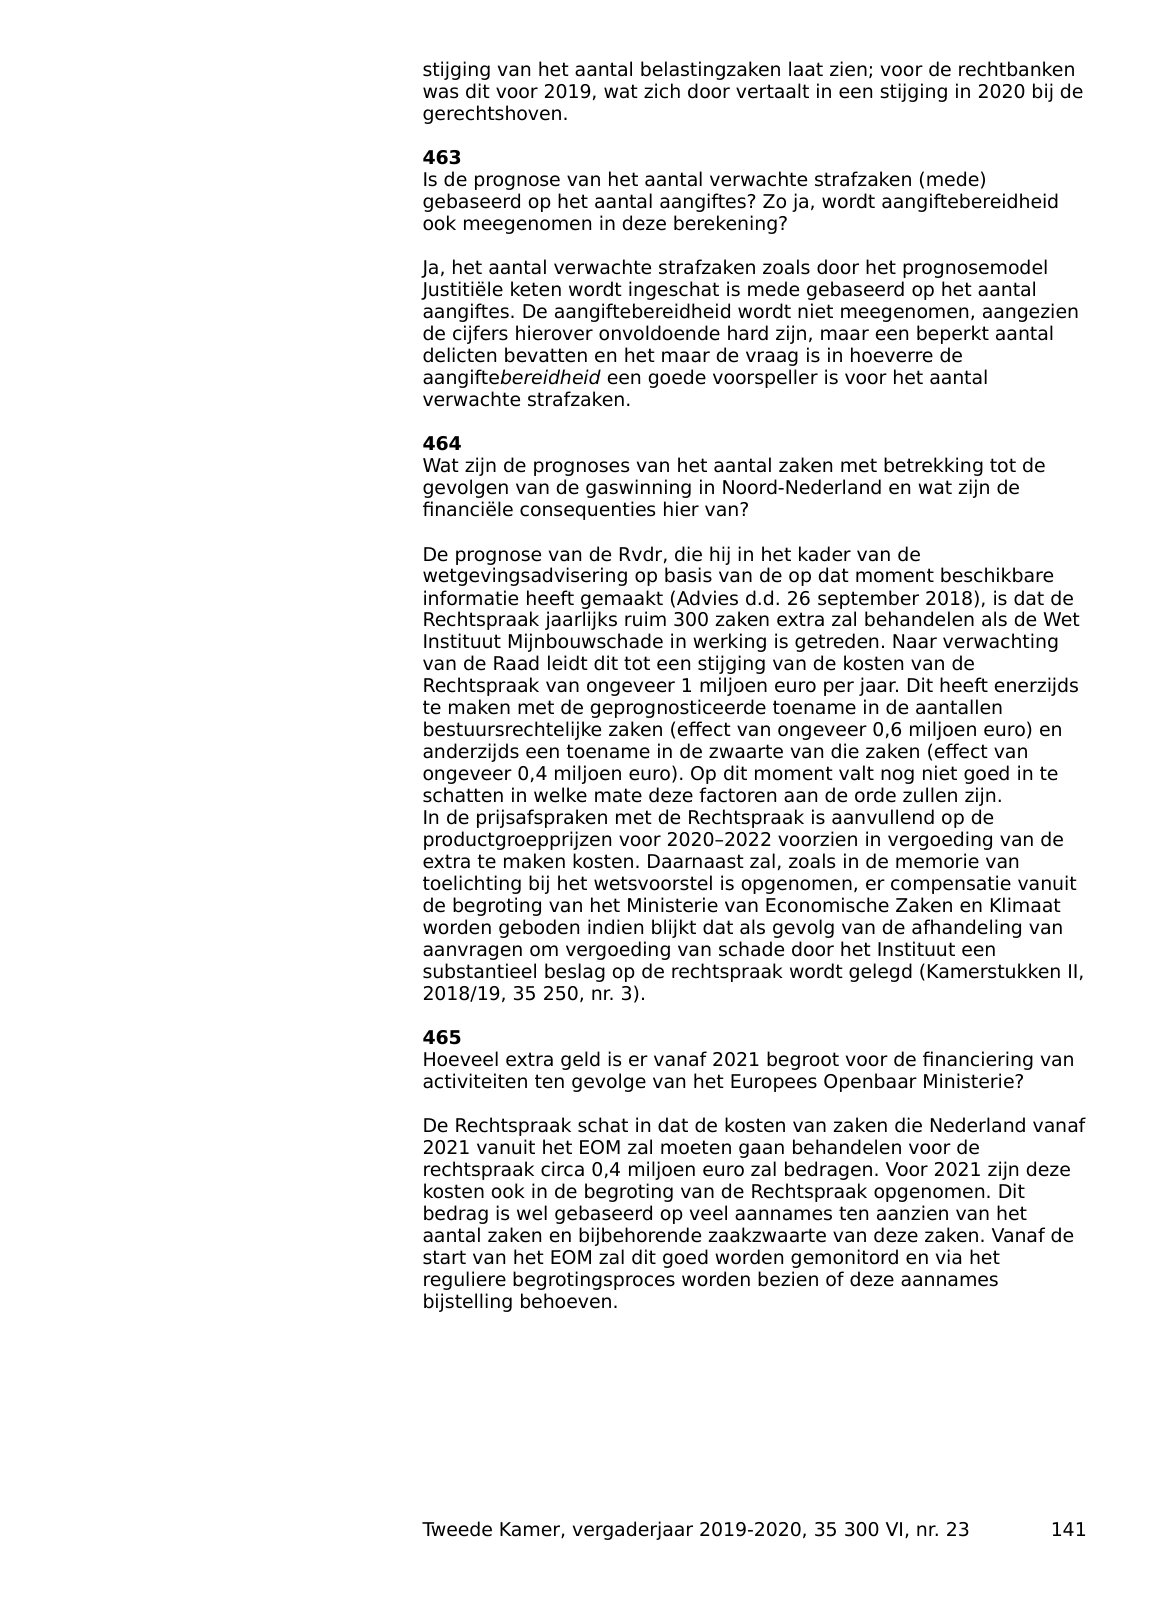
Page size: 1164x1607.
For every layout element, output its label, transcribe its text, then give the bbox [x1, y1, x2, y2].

text Wat zijn de prognoses van het aantal zaken met betrekking tot de gevolgen van de gaswinning in Noord-Nederland en wat zijn de financiële consequenties hier van? [422, 455, 1087, 521]
text In de prijsafspraken met de Rechtspraak is aanvullend op de productgroepprijzen voor 2020–2022 voorzien in vergoeding van de extra te maken kosten. Daarnaast zal, zoals in de memorie van toelichting bij het wetsvoorstel is opgenomen, er compensatie vanuit de begroting van het Ministerie van Economische Zaken en Klimaat worden geboden indien blijkt dat als gevolg van de afhandeling van aanvragen om vergoeding van schade door het Instituut een substantieel beslag op de rechtspraak wordt gelegd (Kamerstukken II, 2018/19, 35 250, nr. 3). [422, 807, 1087, 1005]
text Hoeveel extra geld is er vanaf 2021 begroot voor de financiering van activiteiten ten gevolge van het Europees Openbaar Ministerie? [422, 1049, 1087, 1093]
text De Rechtspraak schat in dat de kosten van zaken die Nederland vanaf 2021 vanuit het EOM zal moeten gaan behandelen voor de rechtspraak circa 0,4 miljoen euro zal bedragen. Voor 2021 zijn deze kosten ook in de begroting van de Rechtspraak opgenomen. Dit bedrag is wel gebaseerd op veel aannames ten aanzien van het aantal zaken en bijbehorende zaakzwaarte van deze zaken. Vanaf de start van het EOM zal dit goed worden gemonitord en via het reguliere begrotingsproces worden bezien of deze aannames bijstelling behoeven. [422, 1115, 1087, 1313]
text stijging van het aantal belastingzaken laat zien; voor de rechtbanken was dit voor 2019, wat zich door vertaalt in een stijging in 2020 bij de gerechtshoven. [422, 59, 1087, 125]
text Is de prognose van het aantal verwachte strafzaken (mede) gebaseerd op het aantal aangiftes? Zo ja, wordt aangiftebereidheid ook meegenomen in deze berekening? [422, 169, 1087, 235]
text Ja, het aantal verwachte strafzaken zoals door het prognosemodel Justitiële keten wordt ingeschat is mede gebaseerd op het aantal aangiftes. De aangiftebereidheid wordt niet meegenomen, aangezien de cijfers hierover onvoldoende hard zijn, maar een beperkt aantal delicten bevatten en het maar de vraag is in hoeverre de aangiftebereidheid een goede voorspeller is voor het aantal verwachte strafzaken. [422, 257, 1087, 411]
text 465 [422, 1027, 1087, 1049]
text 464 [422, 433, 1087, 455]
text 463 [422, 147, 1087, 169]
text De prognose van de Rvdr, die hij in het kader van de wetgevingsadvisering op basis van de op dat moment beschikbare informatie heeft gemaakt (Advies d.d. 26 september 2018), is dat de Rechtspraak jaarlijks ruim 300 zaken extra zal behandelen als de Wet Instituut Mijnbouwschade in werking is getreden. Naar verwachting van de Raad leidt dit tot een stijging van de kosten van de Rechtspraak van ongeveer 1 miljoen euro per jaar. Dit heeft enerzijds te maken met de geprognosticeerde toename in de aantallen bestuursrechtelijke zaken (effect van ongeveer 0,6 miljoen euro) en anderzijds een toename in de zwaarte van die zaken (effect van ongeveer 0,4 miljoen euro). Op dit moment valt nog niet goed in te schatten in welke mate deze factoren aan de orde zullen zijn. [422, 543, 1087, 807]
